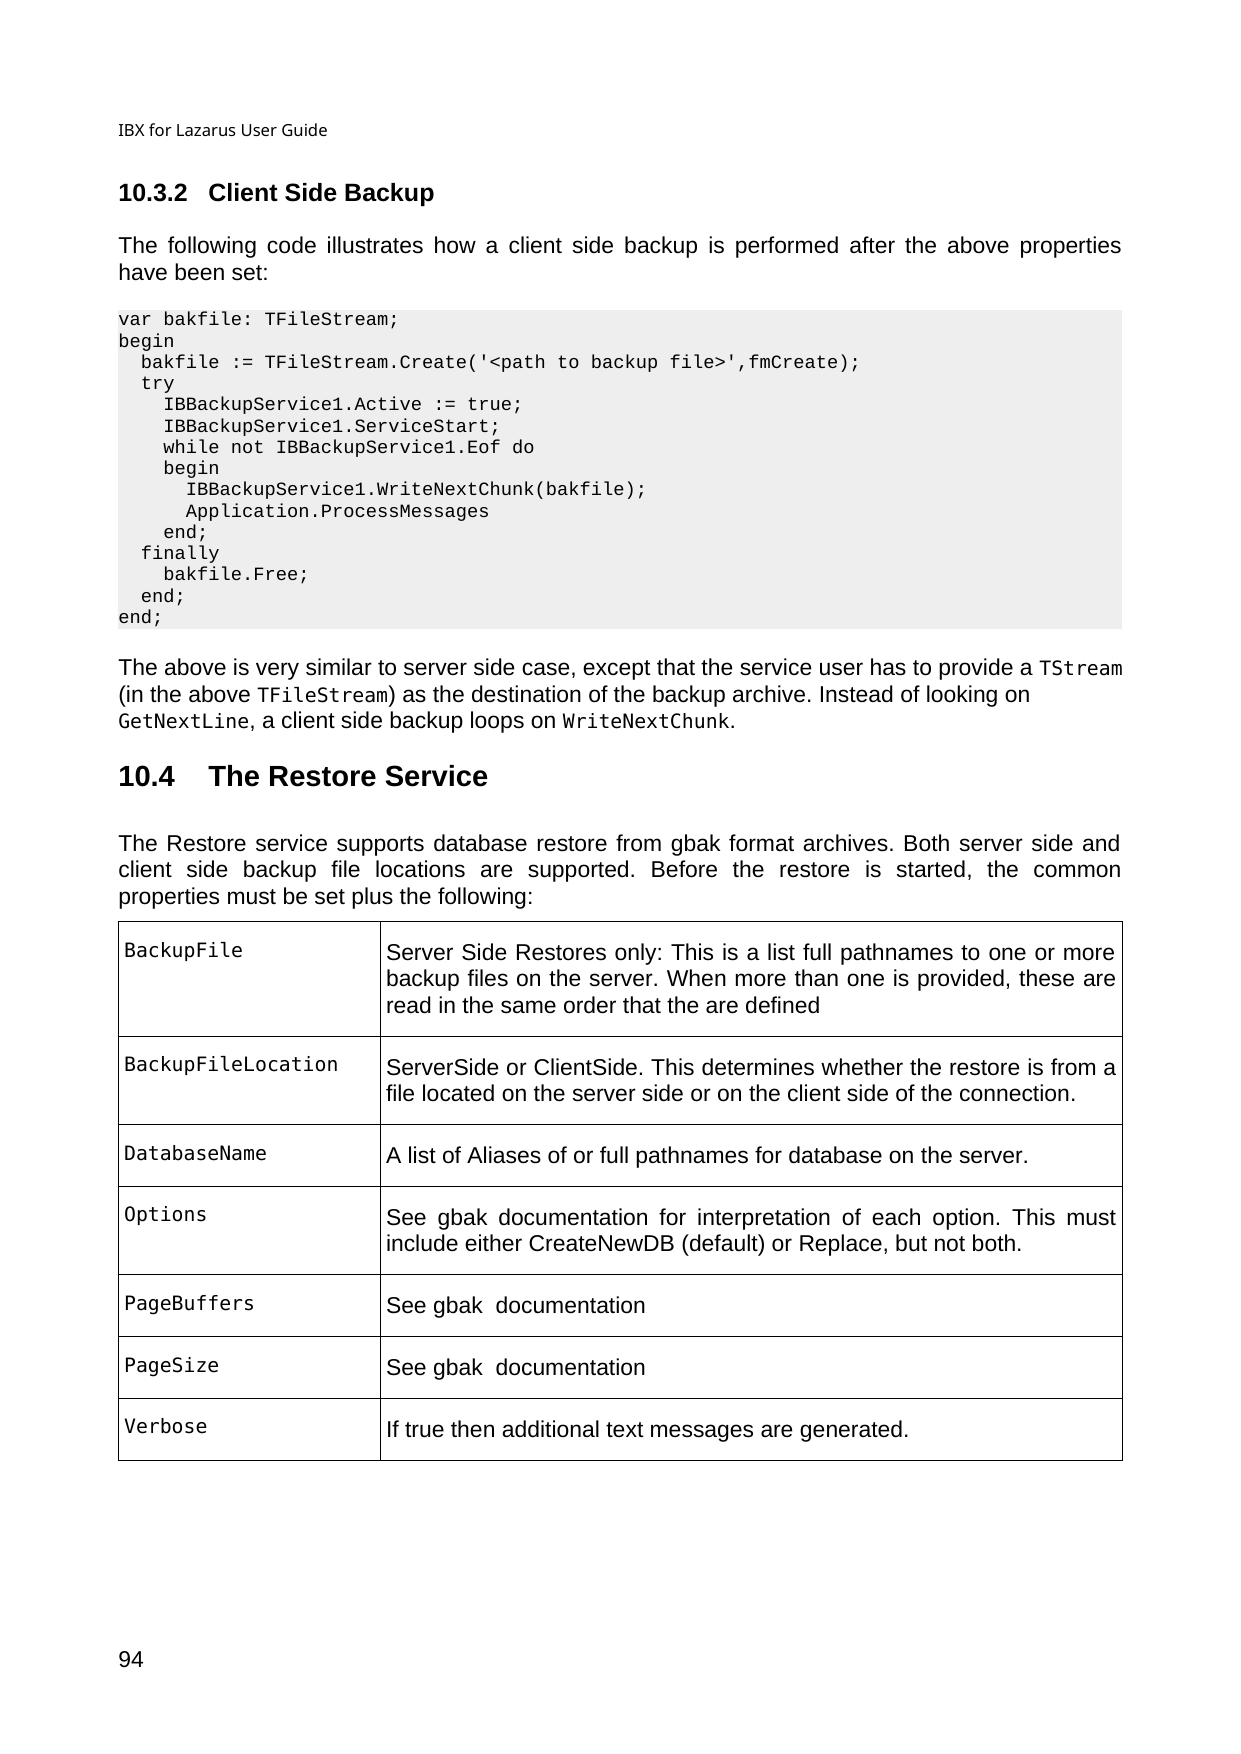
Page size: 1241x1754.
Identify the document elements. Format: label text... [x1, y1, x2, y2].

text while not IBBackupService1.Eof do [118, 438, 1122, 459]
text bakfile.Free; [118, 565, 1122, 586]
text The Restore service supports database restore from gbak format archives. Both server side and client side backup file locations are supported. Before the restore is started, the common properties must be set plus the following: [118, 830, 1122, 909]
text Application.ProcessMessages [118, 501, 1122, 523]
text finally [118, 544, 1122, 565]
text The above is very similar to server side case, except that the service user has to provide a TStream (in the above TFileStream) as the destination of the backup archive. Instead of looking on GetNextLine, a client side backup loops on WriteNextChunk. [118, 654, 1122, 733]
text The following code illustrates how a client side backup is performed after the above properties have been set: [118, 232, 1122, 285]
table_cell Verbose [119, 1399, 380, 1459]
table_cell See gbak documentation [381, 1275, 1122, 1336]
table_cell Options [119, 1187, 380, 1274]
text end; [118, 608, 1122, 629]
text end; [118, 586, 1122, 608]
text IBBackupService1.ServiceStart; [118, 416, 1122, 438]
table_cell BackupFileLocation [119, 1037, 380, 1124]
subtitle The Restore Service [118, 759, 1122, 792]
table_cell DatabaseName [119, 1125, 380, 1186]
table_cell A list of Aliases of or full pathnames for database on the server. [381, 1125, 1122, 1186]
text begin [118, 331, 1122, 353]
text end; [118, 523, 1122, 544]
text begin [118, 459, 1122, 480]
table_cell ServerSide or ClientSide. This determines whether the restore is from a file located on the server side or on the client side of the connection. [381, 1037, 1122, 1124]
text IBBackupService1.WriteNextChunk(bakfile); [118, 480, 1122, 501]
table_cell See gbak documentation [381, 1337, 1122, 1398]
text bakfile := TFileStream.Create('<path to backup file>',fmCreate); [118, 353, 1122, 374]
subtitle Client Side Backup [118, 178, 1122, 207]
table_cell If true then additional text messages are generated. [381, 1399, 1122, 1459]
table_header BackupFile [119, 922, 380, 1036]
text try [118, 374, 1122, 395]
table_cell PageBuffers [119, 1275, 380, 1336]
text IBBackupService1.Active := true; [118, 395, 1122, 416]
table_header Server Side Restores only: This is a list full pathnames to one or more backup files on the server. When more than one is provided, these are read in the same order that the are defined [381, 922, 1122, 1036]
text var bakfile: TFileStream; [118, 310, 1122, 331]
table_cell PageSize [119, 1337, 380, 1398]
table_cell See gbak documentation for interpretation of each option. This must include either CreateNewDB (default) or Replace, but not both. [381, 1187, 1122, 1274]
